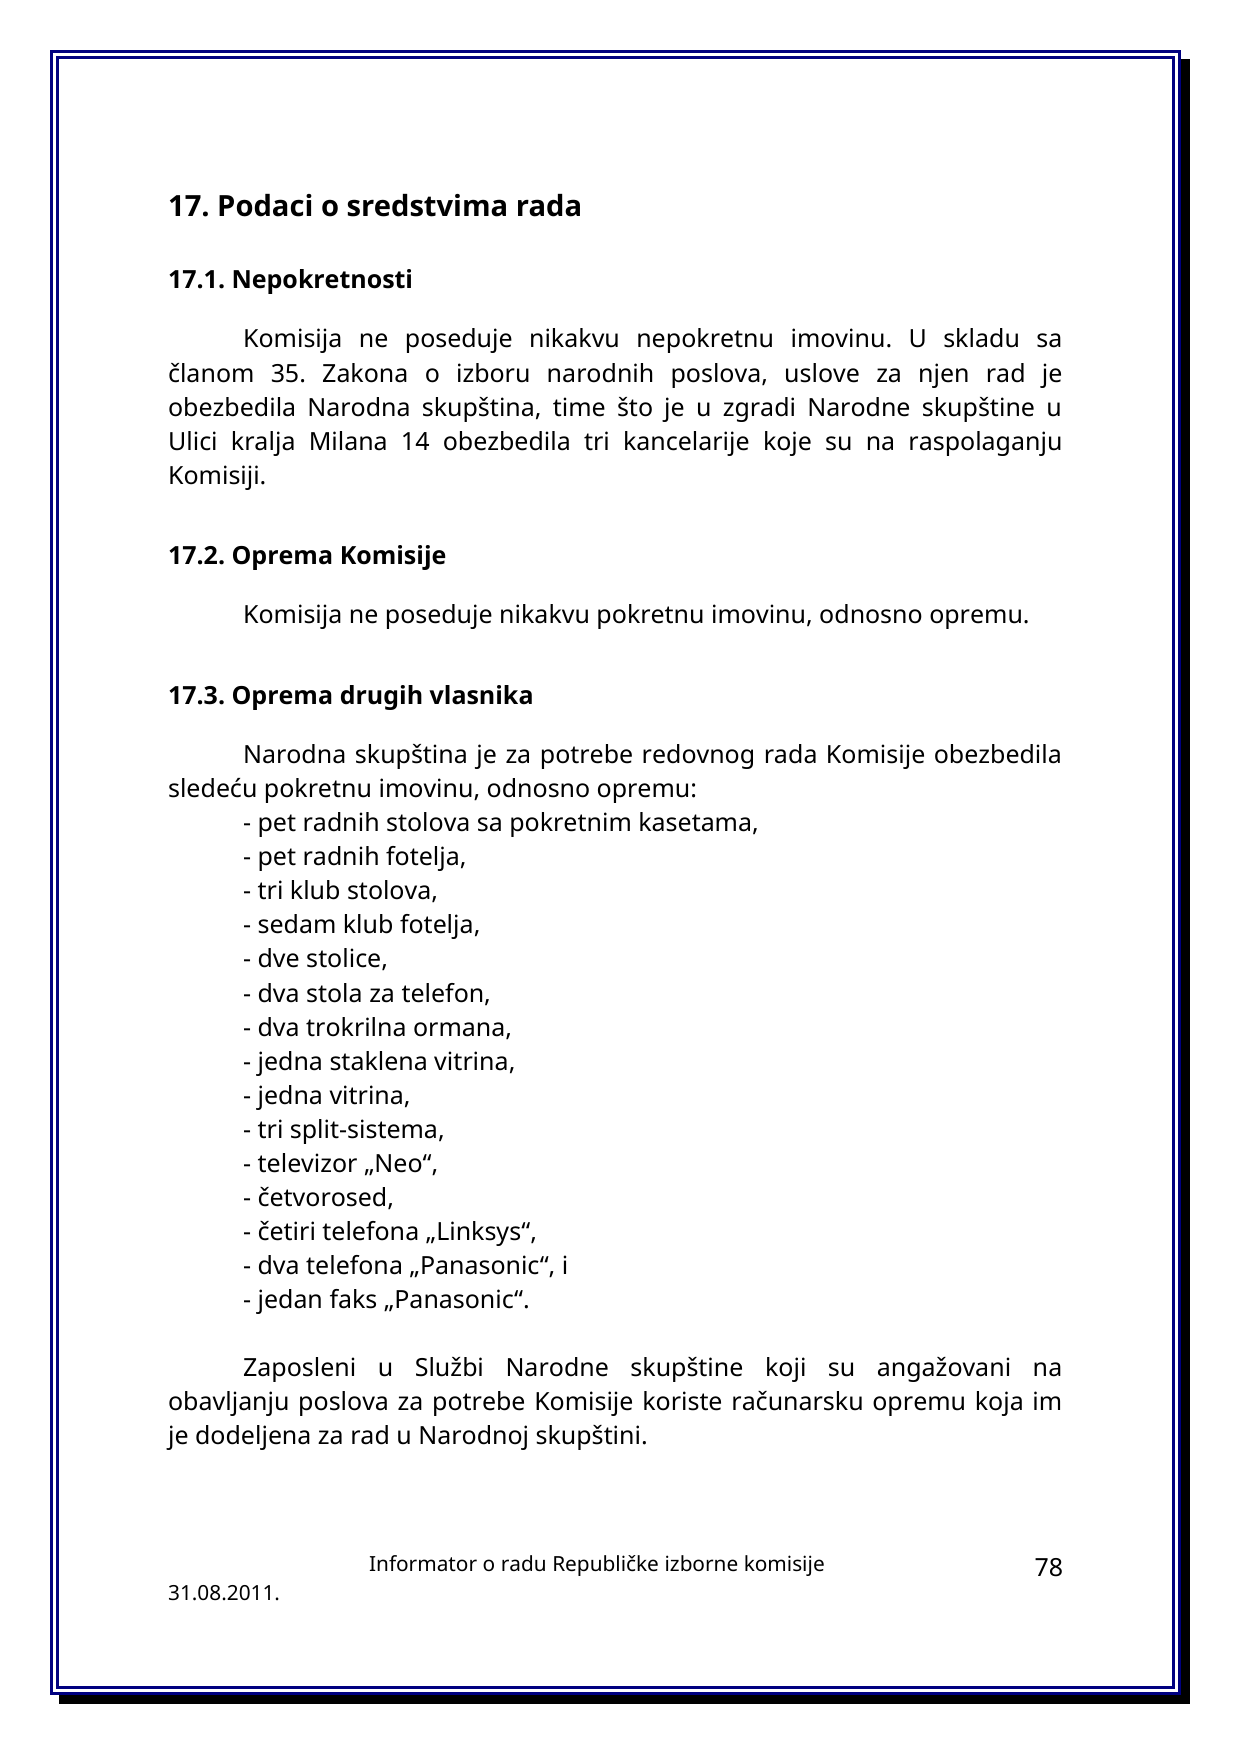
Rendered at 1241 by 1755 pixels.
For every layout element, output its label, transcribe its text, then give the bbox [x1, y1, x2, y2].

text - jedna vitrina, [168, 1077, 1063, 1111]
text - dva stola za telefon, [168, 975, 1063, 1009]
text - dve stolice, [168, 941, 1063, 975]
text - pet radnih fotelja, [168, 839, 1063, 873]
text - pet radnih stolova sa pokretnim kasetama, [168, 805, 1063, 839]
subtitle 17. Podaci o sredstvima rada [168, 185, 1063, 224]
subtitle 17.3. Oprema drugih vlasnika [168, 678, 1063, 712]
text - četiri telefona „Linksys“, [168, 1214, 1063, 1248]
text - tri klub stolova, [168, 873, 1063, 907]
text Komisija ne poseduje nikakvu pokretnu imovinu, odnosno opremu. [168, 597, 1063, 631]
text - dva telefona „Panasonic“, i [168, 1248, 1063, 1282]
text Narodna skupština je za potrebe redovnog rada Komisije obezbedila sledeću pokretnu imovinu, odnosno opremu: [168, 737, 1063, 805]
text Komisija ne poseduje nikakvu nepokretnu imovinu. U skladu sa članom 35. Zakona o izboru narodnih poslova, uslove za njen rad je obezbedila Narodna skupština, time što je u zgradi Narodne skupštine u Ulici kralja Milana 14 obezbedila tri kancelarije koje su na raspolaganju Komisiji. [168, 321, 1063, 491]
text - jedan faks „Panasonic“. [168, 1282, 1063, 1316]
text - četvorosed, [168, 1179, 1063, 1214]
subtitle 17.2. Oprema Komisije [168, 538, 1063, 572]
text - jedna staklena vitrina, [168, 1043, 1063, 1077]
text - sedam klub fotelja, [168, 907, 1063, 941]
text - televizor „Neo“, [168, 1146, 1063, 1179]
text Zaposleni u Službi Narodne skupštine koji su angažovani na obavljanju poslova za potrebe Komisije koriste računarsku opremu koja im je dodeljena za rad u Narodnoj skupštini. [168, 1350, 1063, 1452]
subtitle 17.1. Nepokretnosti [168, 262, 1063, 296]
text - tri split-sistema, [168, 1111, 1063, 1146]
text - dva trokrilna ormana, [168, 1009, 1063, 1043]
